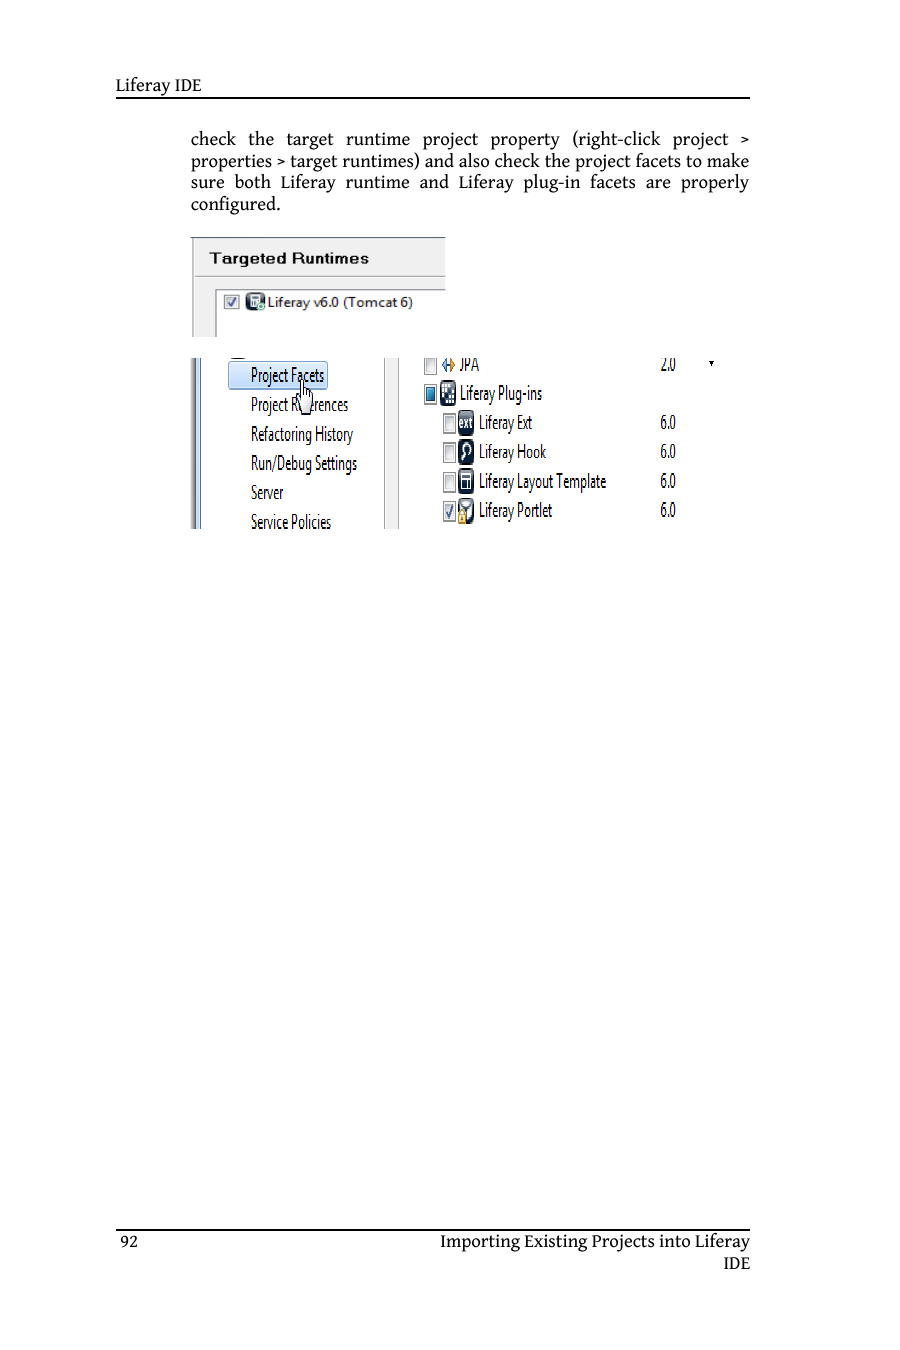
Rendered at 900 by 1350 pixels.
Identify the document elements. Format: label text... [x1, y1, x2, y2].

list check the target runtime project property (right-click project > properties > target runtimes) and also check the project facets to make sure both Liferay runtime and Liferay plug-in facets are properly configured. [153, 129, 750, 216]
picture [190, 358, 725, 529]
picture [190, 237, 446, 337]
